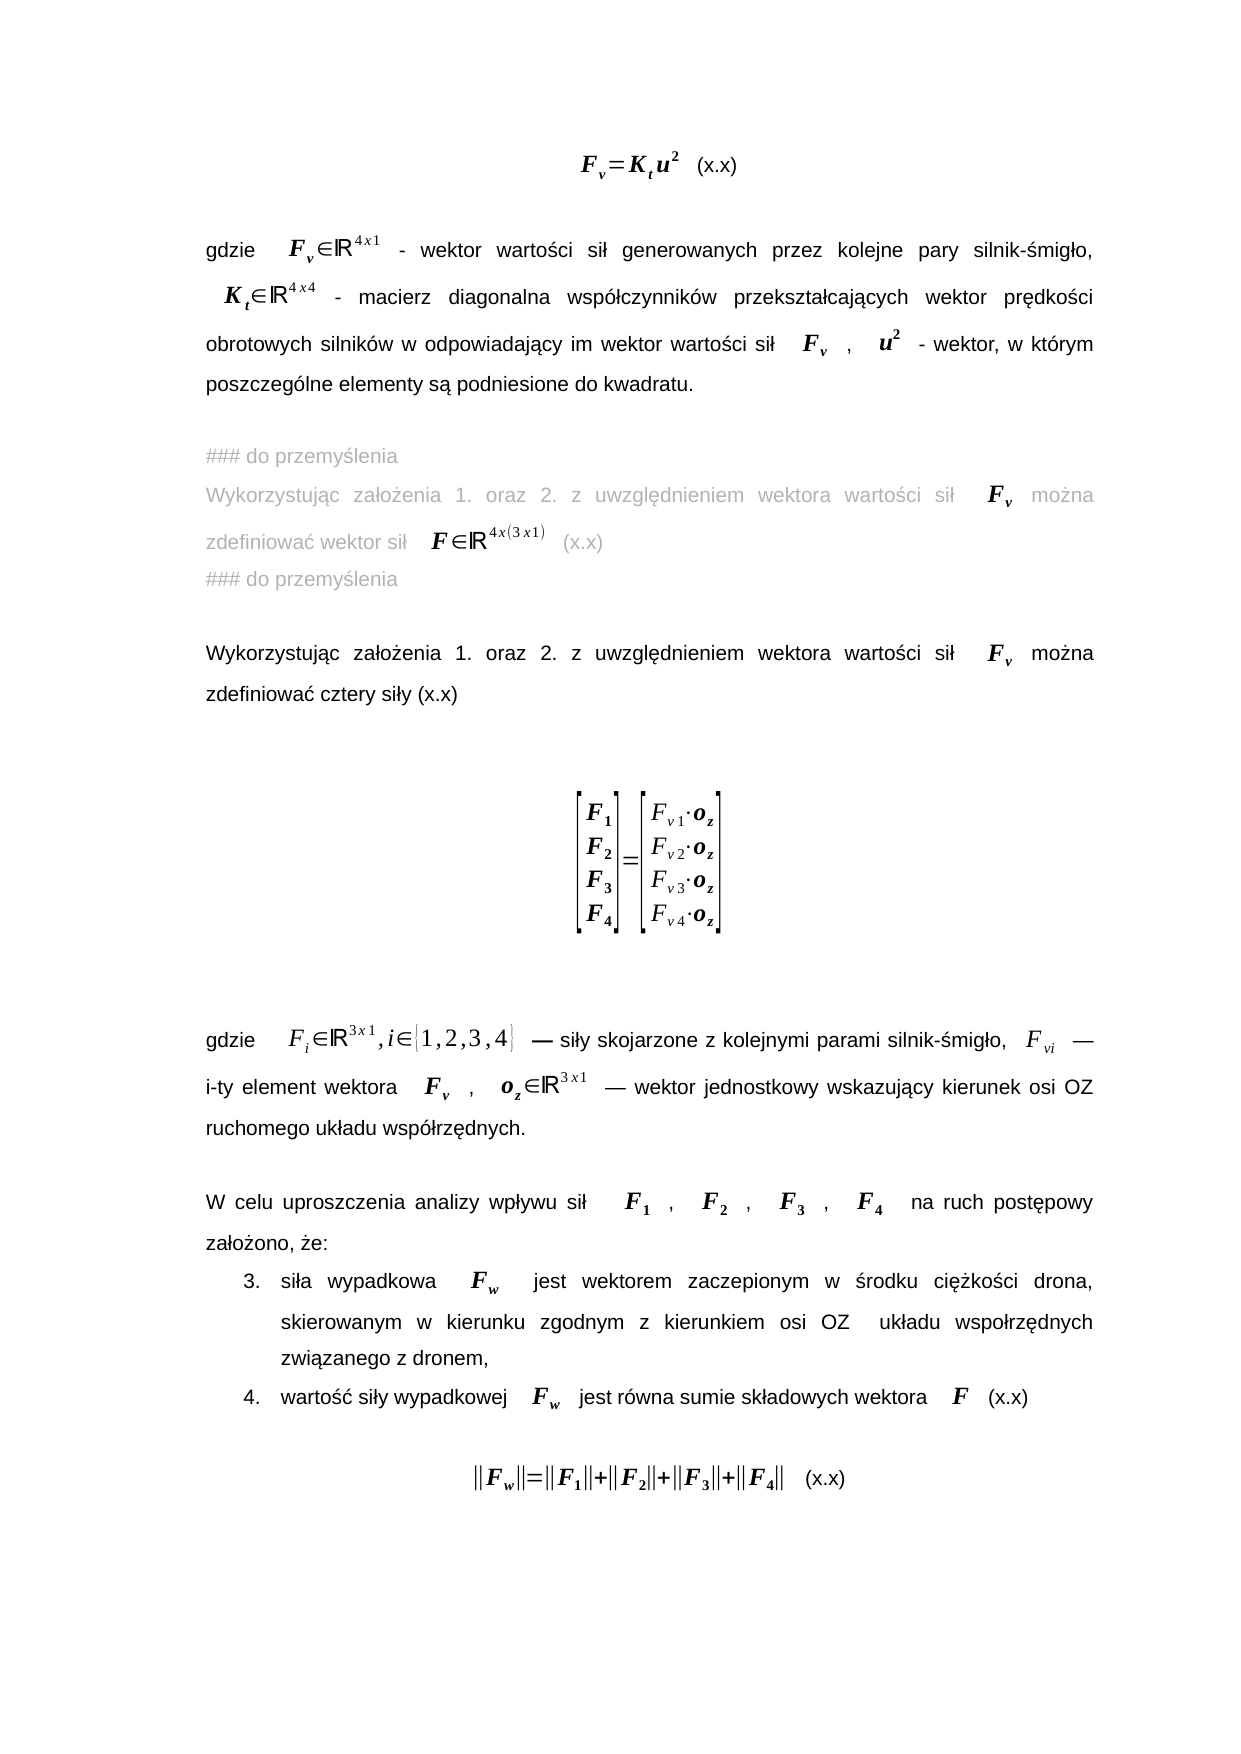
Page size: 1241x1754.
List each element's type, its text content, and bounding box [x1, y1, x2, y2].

list siła wypadkowa jest wektorem zaczepionym w środku ciężkości drona, skierowanym w kierunku zgodnym z kierunkiem osi OZ układu wspołrzędnych związanego z dronem, [243, 1267, 1093, 1370]
text ### do przemyślenia [206, 567, 1093, 591]
text (x.x) [206, 1463, 1093, 1494]
list wartość siły wypadkowej jest równa sumie składowych wektora (x.x) [243, 1382, 1093, 1413]
text Wykorzystując założenia 1. oraz 2. z uwzględnieniem wektora wartości sił można zdefiniować wektor sił (x.x) [206, 480, 1093, 555]
text W celu uproszczenia analizy wpływu sił , , , na ruch postępowy założono, że: [206, 1187, 1093, 1254]
text ### do przemyślenia [206, 444, 1093, 468]
text gdzie - wektor wartości sił generowanych przez kolejne pary silnik-śmigło, - macierz diagonalna współczynników przekształcających wektor prędkości obrotowych silników w odpowiadający im wektor wartości sił , - wektor, w którym poszczególne elementy są podniesione do kwadratu. [206, 231, 1093, 396]
text gdzie — siły skojarzone z kolejnymi parami silnik-śmigło,— i-ty element wektora , — wektor jednostkowy wskazujący kierunek osi OZ ruchomego układu współrzędnych. [206, 1022, 1093, 1139]
text Wykorzystując założenia 1. oraz 2. z uwzględnieniem wektora wartości sił można zdefiniować cztery siły (x.x) [206, 638, 1093, 706]
text (x.x) [206, 147, 1093, 182]
